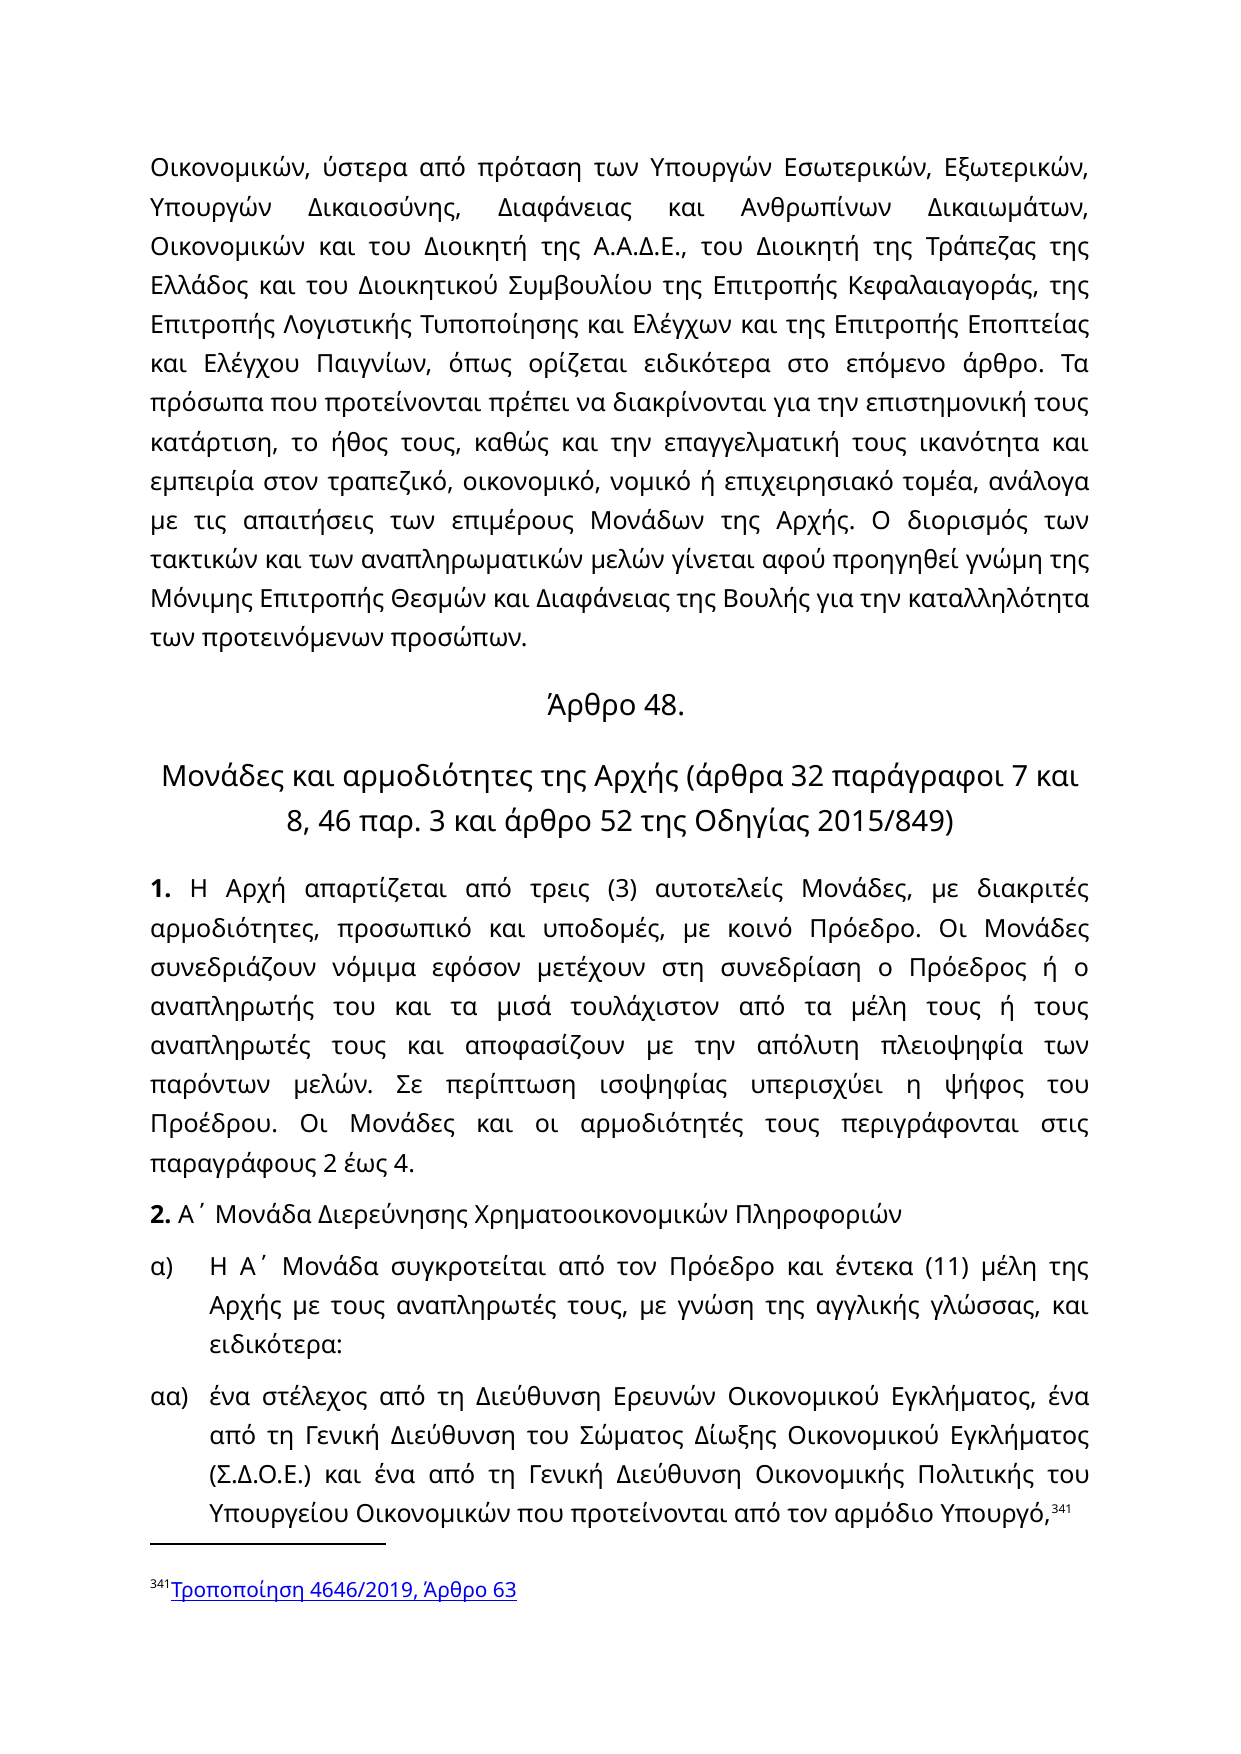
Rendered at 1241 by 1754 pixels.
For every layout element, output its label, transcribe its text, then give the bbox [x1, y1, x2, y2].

text Τροποποίηση 4646/2019, Άρθρο 63 [150, 1576, 1090, 1604]
text Οικονομικών, ύστερα από πρόταση των Υπουργών Εσωτερικών, Εξωτερικών, Υπουργών Δικαιοσύνης, Διαφάνειας και Ανθρωπίνων Δικαιωμάτων, Οικονομικών και του Διοικητή της Α.Α.Δ.Ε., του Διοικητή της Τράπεζας της Ελλάδος και του Διοικητικού Συμβουλίου της Επιτροπής Κεφαλαιαγοράς, της Επιτροπής Λογιστικής Τυποποίησης και Ελέγχων και της Επιτροπής Εποπτείας και Ελέγχου Παιγνίων, όπως ορίζεται ειδικότερα στο επόμενο άρθρο. Τα πρόσωπα που προτείνονται πρέπει να διακρίνονται για την επιστημονική τους κατάρτιση, το ήθος τους, καθώς και την επαγγελματική τους ικανότητα και εμπειρία στον τραπεζικό, οικονομικό, νομικό ή επιχειρησιακό τομέα, ανάλογα με τις απαιτήσεις των επιμέρους Μονάδων της Αρχής. Ο διορισμός των τακτικών και των αναπληρωματικών μελών γίνεται αφού προηγηθεί γνώμη της Μόνιμης Επιτροπής Θεσμών και Διαφάνειας της Βουλής για την καταλληλότητα των προτεινόμενων προσώπων. [150, 150, 1090, 654]
text 1. Η Αρχή απαρτίζεται από τρεις (3) αυτοτελείς Μονάδες, με διακριτές αρμοδιότητες, προσωπικό και υποδομές, με κοινό Πρόεδρο. Οι Μονάδες συνεδριάζουν νόμιμα εφόσον μετέχουν στη συνεδρίαση ο Πρόεδρος ή ο αναπληρωτής του και τα μισά τουλάχιστον από τα μέλη τους ή τους αναπληρωτές τους και αποφασίζουν με την απόλυτη πλειοψηφία των παρόντων μελών. Σε περίπτωση ισοψηφίας υπερισχύει η ψήφος του Προέδρου. Οι Μονάδες και οι αρμοδιότητές τους περιγράφονται στις παραγράφους 2 έως 4. [150, 871, 1090, 1179]
list αα) ένα στέλεχος από τη Διεύθυνση Ερευνών Οικονομικού Εγκλήματος, ένα από τη Γενική Διεύθυνση του Σώματος Δίωξης Οικονομικού Εγκλήματος (Σ.Δ.Ο.Ε.) και ένα από τη Γενική Διεύθυνση Οικονομικής Πολιτικής του Υπουργείου Οικονομικών που προτείνονται από τον αρμόδιο Υπουργό, [150, 1378, 1090, 1530]
subtitle Άρθρο 48. [150, 684, 1090, 724]
subtitle Μονάδες και αρμοδιότητες της Αρχής (άρθρα 32 παράγραφοι 7 και 8, 46 παρ. 3 και άρθρο 52 της Οδηγίας 2015/849) [150, 755, 1090, 840]
text 2. Α΄ Μονάδα Διερεύνησης Χρηματοοικονομικών Πληροφοριών [150, 1197, 1090, 1231]
list α) Η Α΄ Μονάδα συγκροτείται από τον Πρόεδρο και έντεκα (11) μέλη της Αρχής με τους αναπληρωτές τους, με γνώση της αγγλικής γλώσσας, και ειδικότερα: [150, 1248, 1090, 1361]
